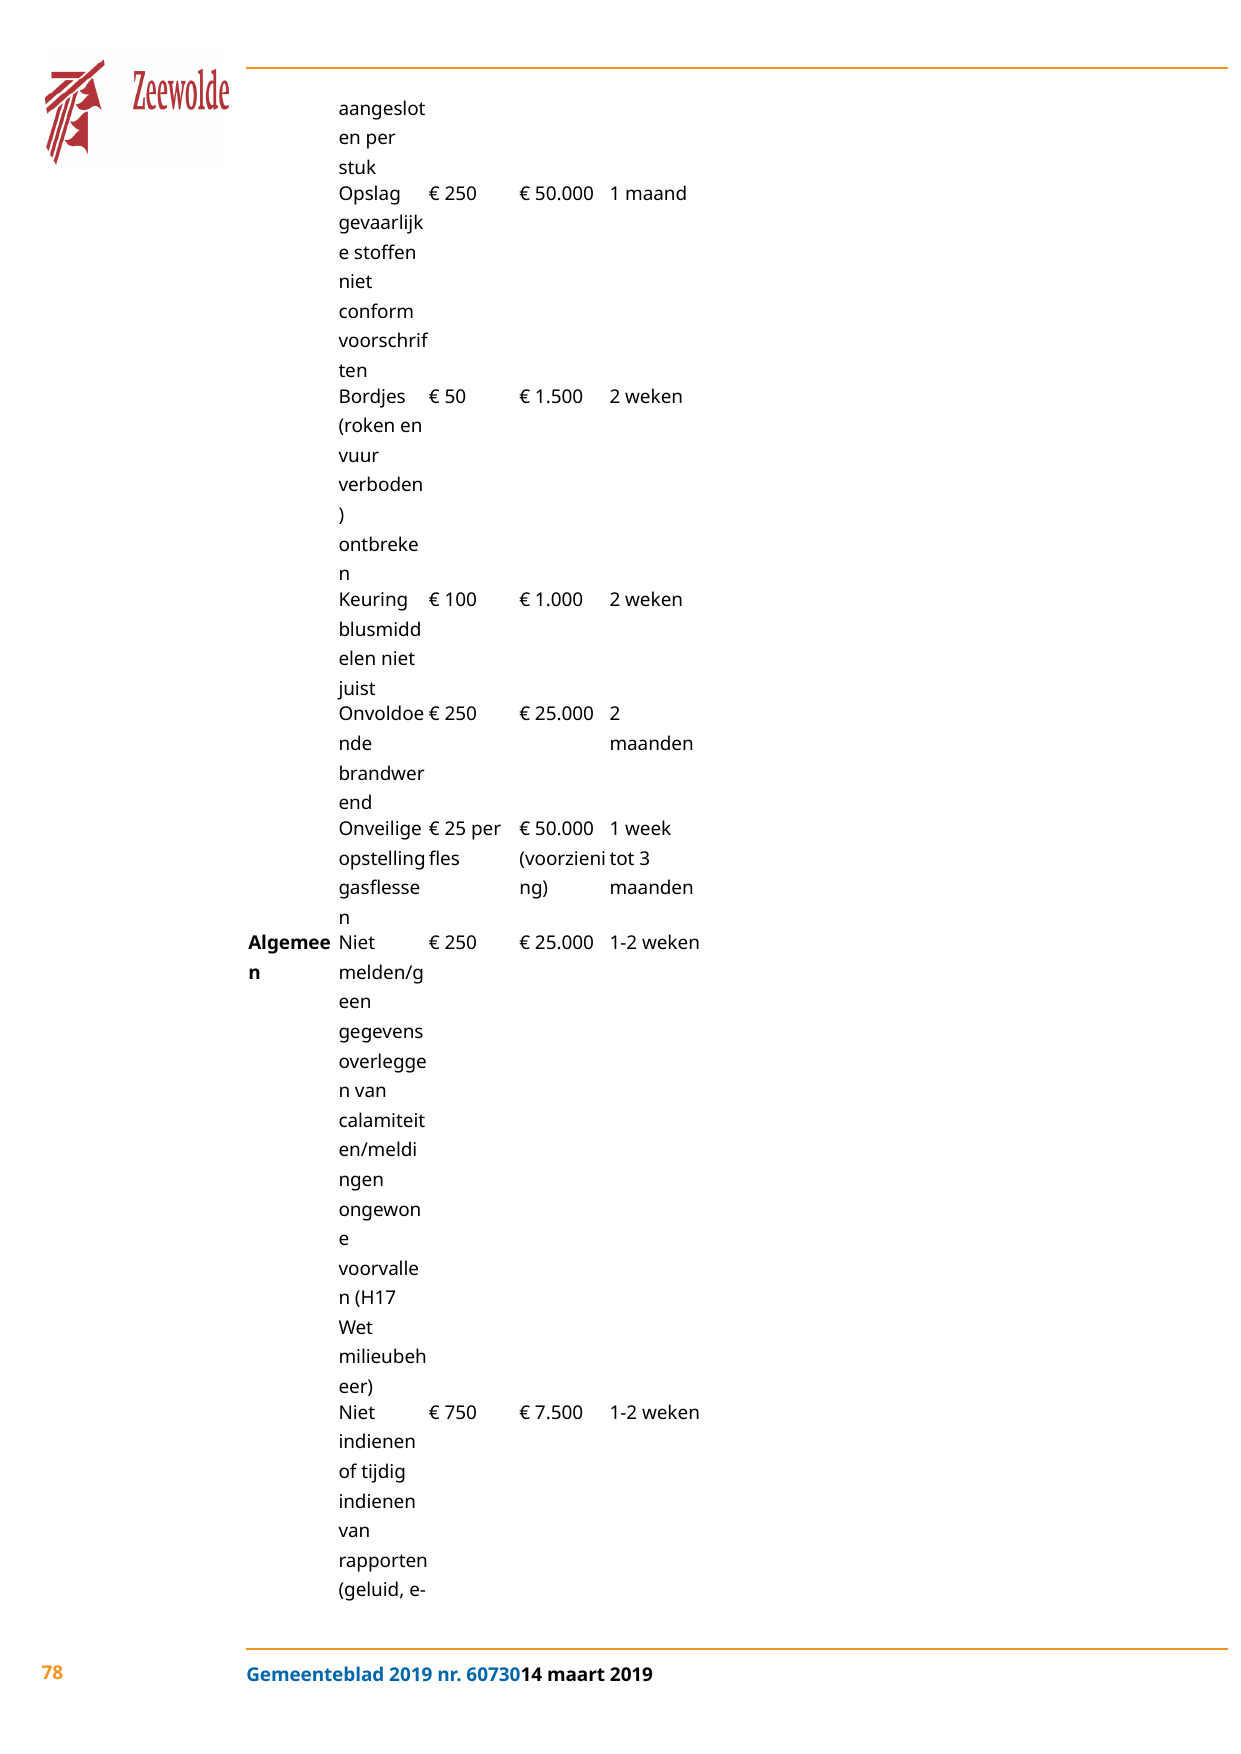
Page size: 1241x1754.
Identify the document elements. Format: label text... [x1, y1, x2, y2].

table_cell € 250 [429, 701, 519, 815]
table_cell [519, 95, 609, 180]
table_cell € 50.000 [519, 180, 609, 383]
table_cell € 250 [429, 930, 519, 1399]
table_cell € 250 [429, 180, 519, 383]
table_cell [609, 95, 700, 180]
table_cell € 50 [429, 383, 519, 586]
table_cell 2 weken [609, 586, 700, 701]
table_cell Onveilige opstelling gasflessen [338, 815, 429, 929]
table_cell Opslag gevaarlijke stoffen niet conform voorschriften [338, 180, 429, 383]
table_cell [429, 95, 519, 180]
picture [41, 47, 231, 172]
table_cell Bordjes (roken en vuur verboden) ontbreken [338, 383, 429, 586]
table_cell € 100 [429, 586, 519, 701]
table_cell Niet melden/geen gegevens overleggen van calamiteiten/meldingen ongewone voorvallen (H17 Wet milieubeheer) [338, 930, 429, 1399]
table_cell € 25.000 [519, 930, 609, 1399]
table_cell 2 maanden [609, 701, 700, 815]
table_cell 1-2 weken [609, 1399, 700, 1602]
table_cell 1 week tot 3 maanden [609, 815, 700, 929]
table_cell Keuring blusmiddelen niet juist [338, 586, 429, 701]
table_cell € 25 per fles [429, 815, 519, 929]
table_cell aangesloten per stuk [338, 95, 429, 180]
table_cell € 750 [429, 1399, 519, 1602]
table_cell Niet indienen of tijdig indienen van rapporten (geluid, e- [338, 1399, 429, 1602]
table_cell 2 weken [609, 383, 700, 586]
table_cell € 7.500 [519, 1399, 609, 1602]
table_cell € 1.000 [519, 586, 609, 701]
table_cell 1-2 weken [609, 930, 700, 1399]
table_cell € 1.500 [519, 383, 609, 586]
table_cell [248, 95, 338, 929]
table_cell 1 maand [609, 180, 700, 383]
table_cell Onvoldoende brandwerend [338, 701, 429, 815]
table_cell Algemeen [248, 930, 338, 1602]
table_cell € 50.000 (voorziening) [519, 815, 609, 929]
table_cell € 25.000 [519, 701, 609, 815]
